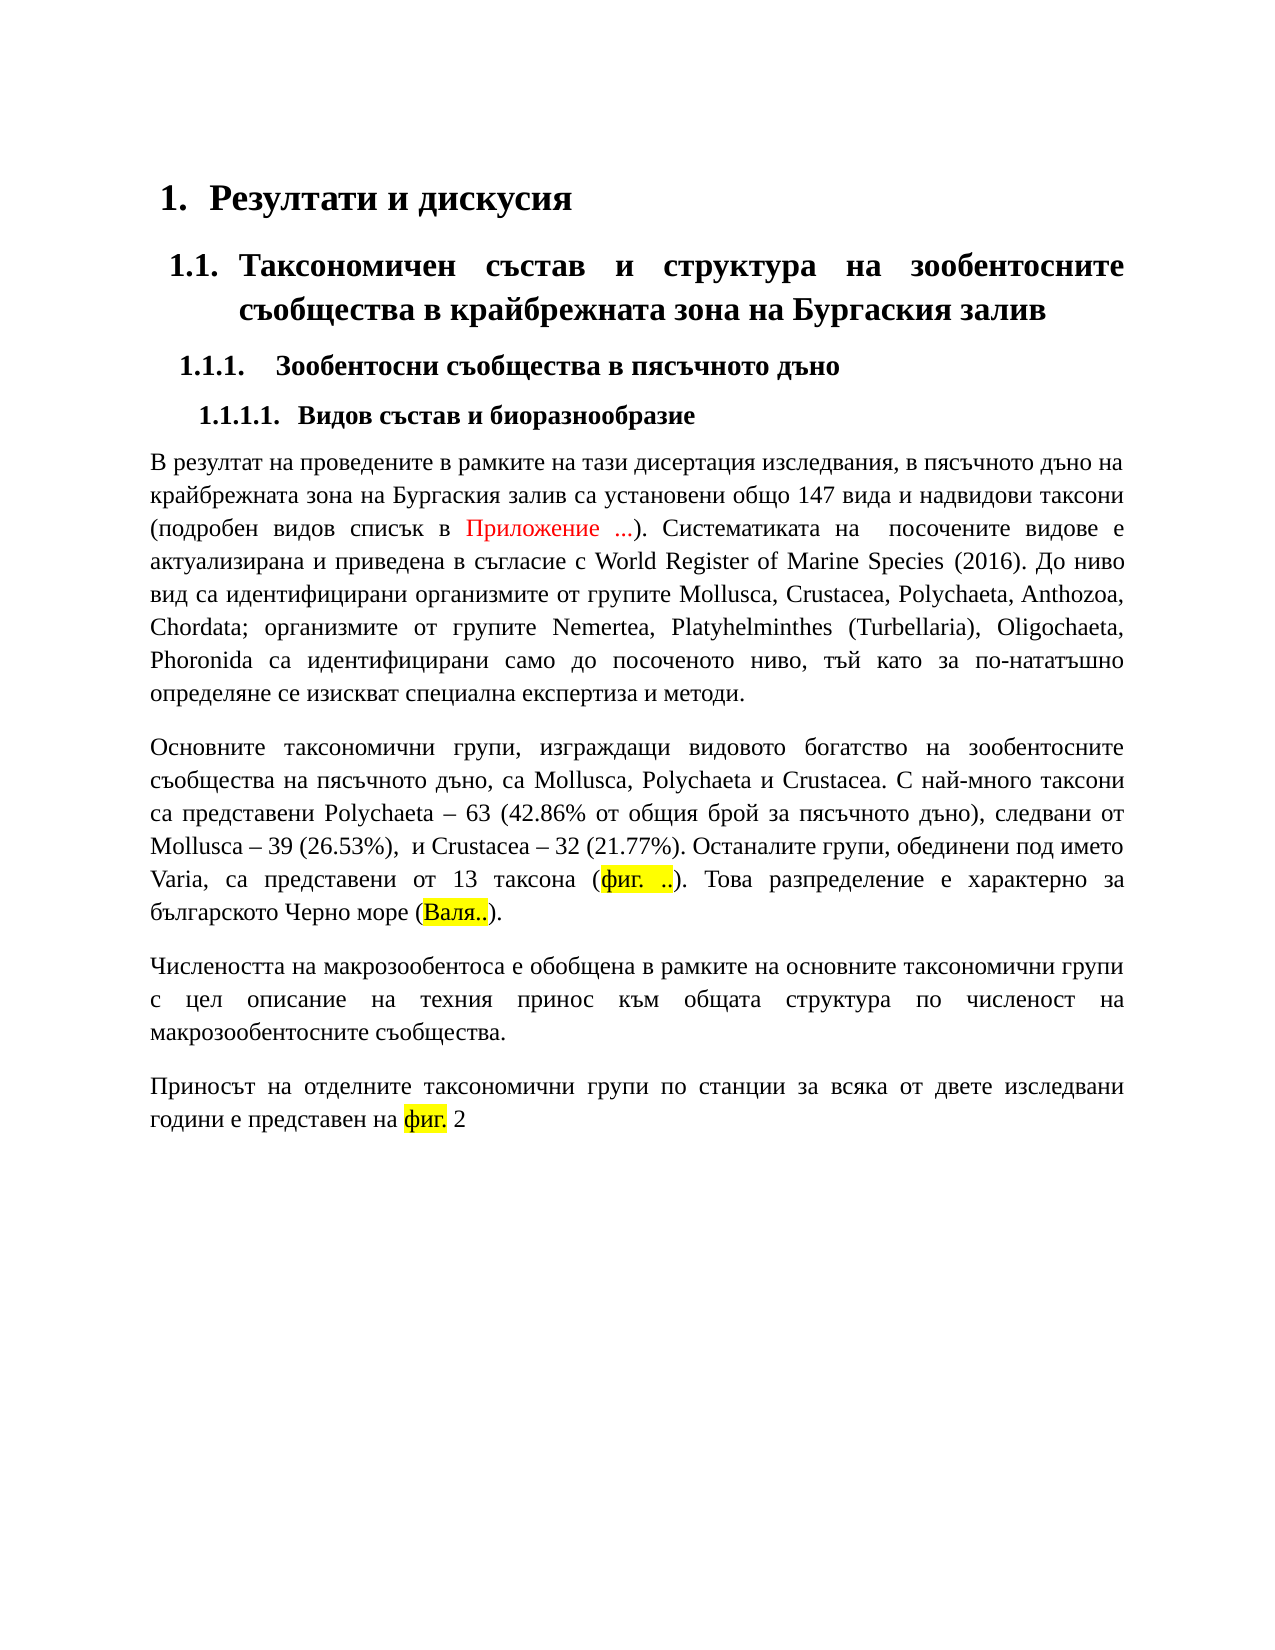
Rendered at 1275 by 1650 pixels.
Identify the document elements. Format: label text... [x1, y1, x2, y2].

subtitle Зообентосни съобщества в пясъчното дъно [244, 348, 1125, 382]
subtitle Резултати и дискусия [187, 175, 1125, 218]
subtitle Видов състав и биоразнообразие [268, 399, 1125, 430]
text Числеността на макрозообентоса е обобщена в рамките на основните таксономични групи с цел описание на техния принос към общата структура по численост на макрозообентосните съобщества. [150, 951, 1125, 1046]
text В резултат на проведените в рамките на тази дисертация изследвания, в пясъчното дъно на крайбрежната зона на Бургаския залив са установени общо 147 вида и надвидови таксони (подробeн видов списък в Приложение ...). Систематиката на посочените видове е актуализирана и приведена в съгласие с World Register of Marine Species (2016). До ниво вид са идентифицирани организмите от групите Mollusca, Crustacea, Polychaeta, Anthozoa, Chordata; организмите от групите Nemertea, Platyhelminthes (Turbellaria), Oligochaeta, Phoronida са идентифицирани само до посоченото ниво, тъй като за по-нататъшно определяне се изискват специална експертиза и методи. [150, 447, 1125, 707]
text Основните таксономични групи, изграждащи видовото богатство на зообентосните съобщества на пясъчното дъно, са Mollusca, Polychaeta и Crustacea. С най-много таксони са представени Polychaeta – 63 (42.86% от общия брой за пясъчното дъно), следвани от Mollusca – 39 (26.53%), и Crustacea – 32 (21.77%). Останалите групи, обединени под името Varia, са представени от 13 таксона (фиг. ..). Това разпределение е характерно за българското Черно море (Валя..). [150, 732, 1125, 926]
text Приносът на отделните таксономични групи по станции за всяка от двете изследвани години е представен на фиг. 2 [150, 1071, 1125, 1133]
subtitle Таксономичен състав и структура на зообентосните съобщества в крайбрежната зона на Бургаския залив [227, 245, 1125, 328]
